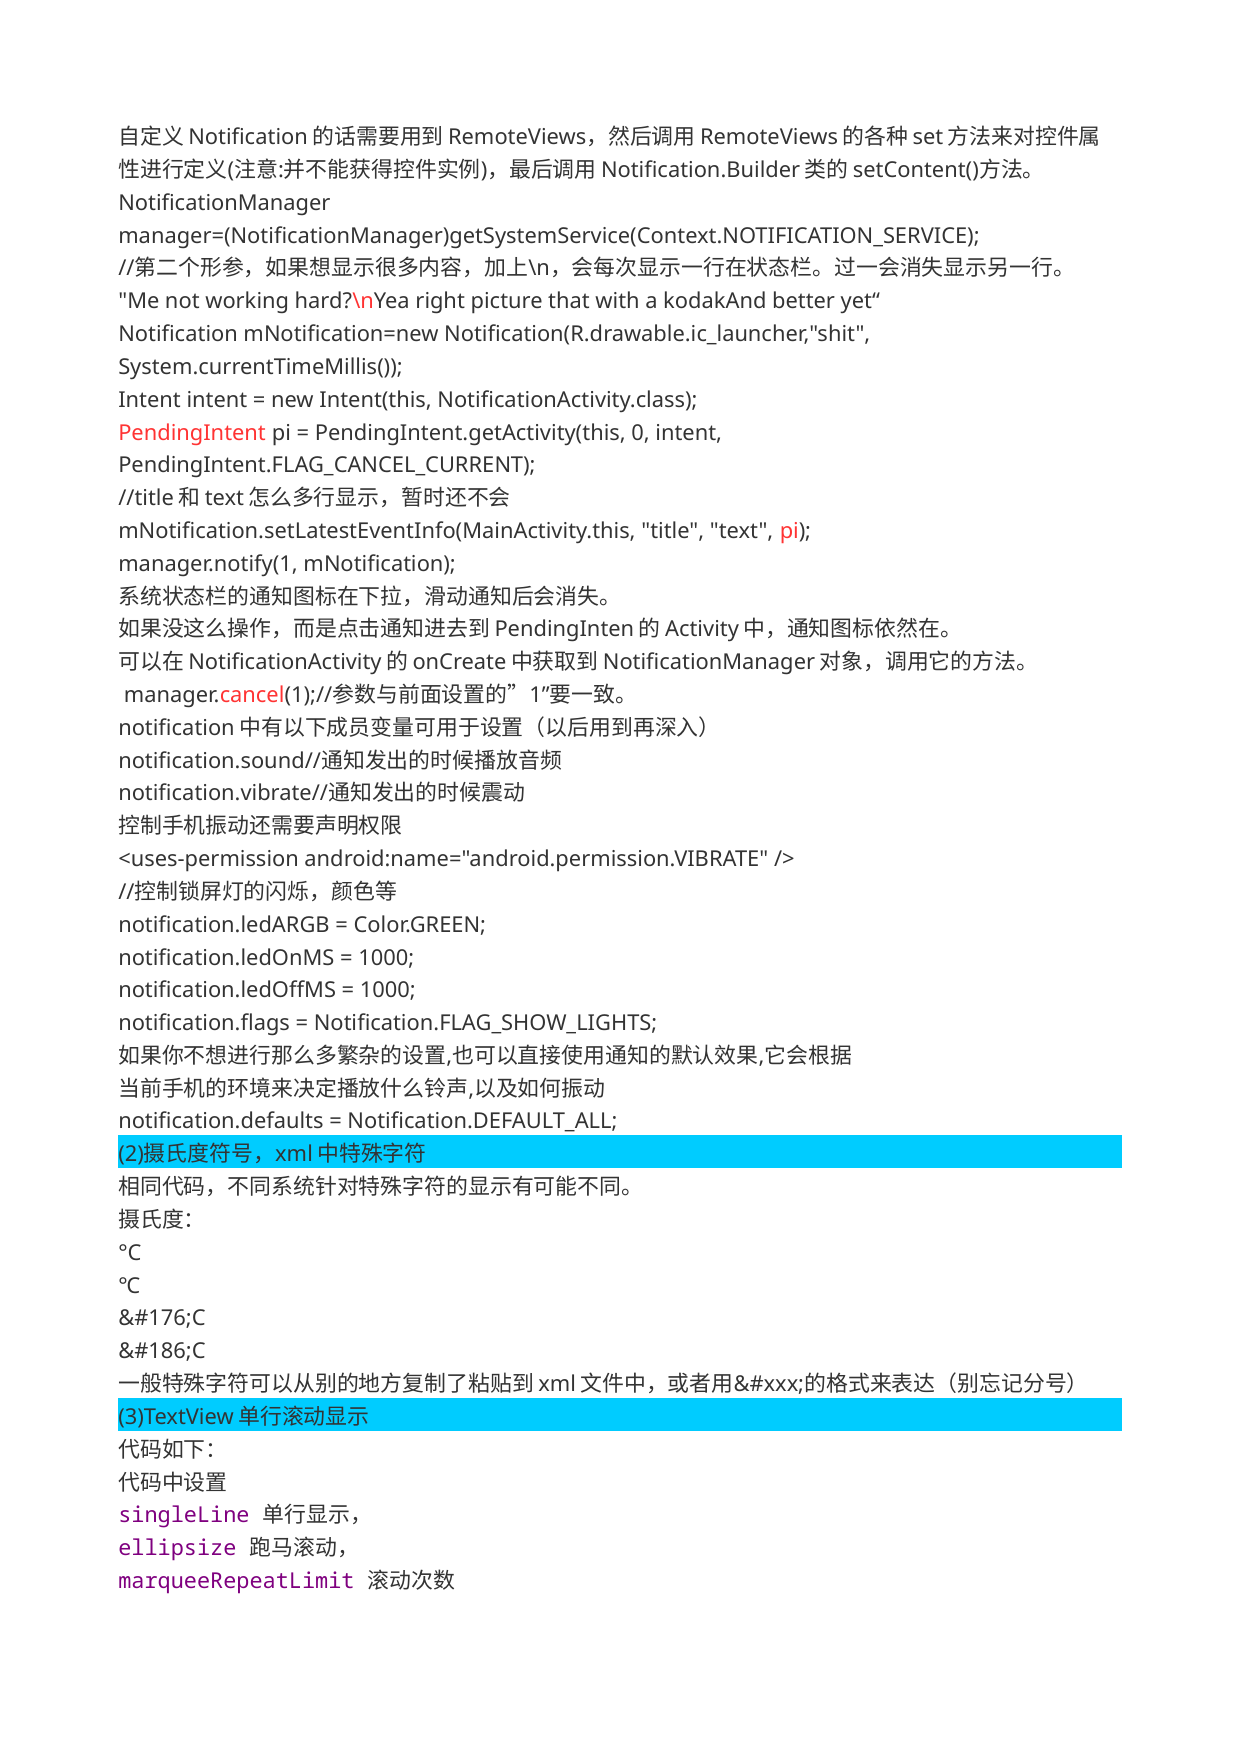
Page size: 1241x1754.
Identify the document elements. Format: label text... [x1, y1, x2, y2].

text 控制手机振动还需要声明权限 [118, 807, 1122, 840]
text notification.defaults = Notification.DEFAULT_ALL; [118, 1102, 1122, 1135]
text singleLine 单行显示， [118, 1496, 1122, 1529]
text 代码中设置 [118, 1463, 1122, 1496]
text notification中有以下成员变量可用于设置（以后用到再深入） [118, 709, 1122, 742]
text 摄氏度： [118, 1201, 1122, 1234]
text <uses-permission android:name="android.permission.VIBRATE" /> [118, 840, 1122, 873]
text manager.cancel(1);//参数与前面设置的”1”要一致。 [118, 676, 1122, 709]
text notification.sound//通知发出的时候播放音频 [118, 742, 1122, 774]
text notification.ledARGB = Color.GREEN; [118, 906, 1122, 938]
text //第二个形参，如果想显示很多内容，加上\n，会每次显示一行在状态栏。过一会消失显示另一行。 [118, 249, 1122, 282]
text 系统状态栏的通知图标在下拉，滑动通知后会消失。 [118, 577, 1122, 610]
text notification.ledOffMS = 1000; [118, 971, 1122, 1004]
text 相同代码，不同系统针对特殊字符的显示有可能不同。 [118, 1168, 1122, 1201]
text ellipsize 跑马滚动， [118, 1529, 1122, 1562]
text (2)摄氏度符号，xml中特殊字符 [118, 1135, 1122, 1168]
text //title和text怎么多行显示，暂时还不会 [118, 479, 1122, 512]
text notification.ledOnMS = 1000; [118, 938, 1122, 971]
text 如果没这么操作，而是点击通知进去到PendingInten的Activity中，通知图标依然在。 [118, 610, 1122, 643]
text NotificationManager manager=(NotificationManager)getSystemService(Context.NOTIFICATION_SERVICE); [118, 184, 1122, 249]
text marqueeRepeatLimit 滚动次数 [118, 1562, 1122, 1595]
text °C [118, 1234, 1122, 1267]
text //控制锁屏灯的闪烁，颜色等 [118, 873, 1122, 906]
text 如果你不想进行那么多繁杂的设置,也可以直接使用通知的默认效果,它会根据 [118, 1037, 1122, 1070]
text manager.notify(1, mNotification); [118, 545, 1122, 577]
text "Me not working hard?\nYea right picture that with a kodakAnd better yet“ [118, 282, 1122, 315]
text ℃ [118, 1267, 1122, 1299]
text &#186;C [118, 1332, 1122, 1365]
text 可以在NotificationActivity的onCreate中获取到NotificationManager对象，调用它的方法。 [118, 643, 1122, 676]
text &#176;C [118, 1299, 1122, 1332]
text Notification mNotification=new Notification(R.drawable.ic_launcher,"shit", System.currentTimeMillis()); [118, 315, 1122, 381]
text 自定义Notification的话需要用到RemoteViews，然后调用RemoteViews的各种set方法来对控件属性进行定义(注意:并不能获得控件实例)，最后调用Notification.Builder类的setContent()方法。 [118, 118, 1122, 184]
text 当前手机的环境来决定播放什么铃声,以及如何振动 [118, 1070, 1122, 1102]
text (3)TextView单行滚动显示 [118, 1398, 1122, 1431]
text PendingIntent pi = PendingIntent.getActivity(this, 0, intent, PendingIntent.FLAG_CANCEL_CURRENT); [118, 413, 1122, 479]
text 代码如下： [118, 1431, 1122, 1463]
text notification.flags = Notification.FLAG_SHOW_LIGHTS; [118, 1004, 1122, 1037]
text mNotification.setLatestEventInfo(MainActivity.this, "title", "text", pi); [118, 512, 1122, 545]
text Intent intent = new Intent(this, NotificationActivity.class); [118, 381, 1122, 413]
text 一般特殊字符可以从别的地方复制了粘贴到xml文件中，或者用&#xxx;的格式来表达（别忘记分号） [118, 1365, 1122, 1398]
text notification.vibrate//通知发出的时候震动 [118, 774, 1122, 807]
